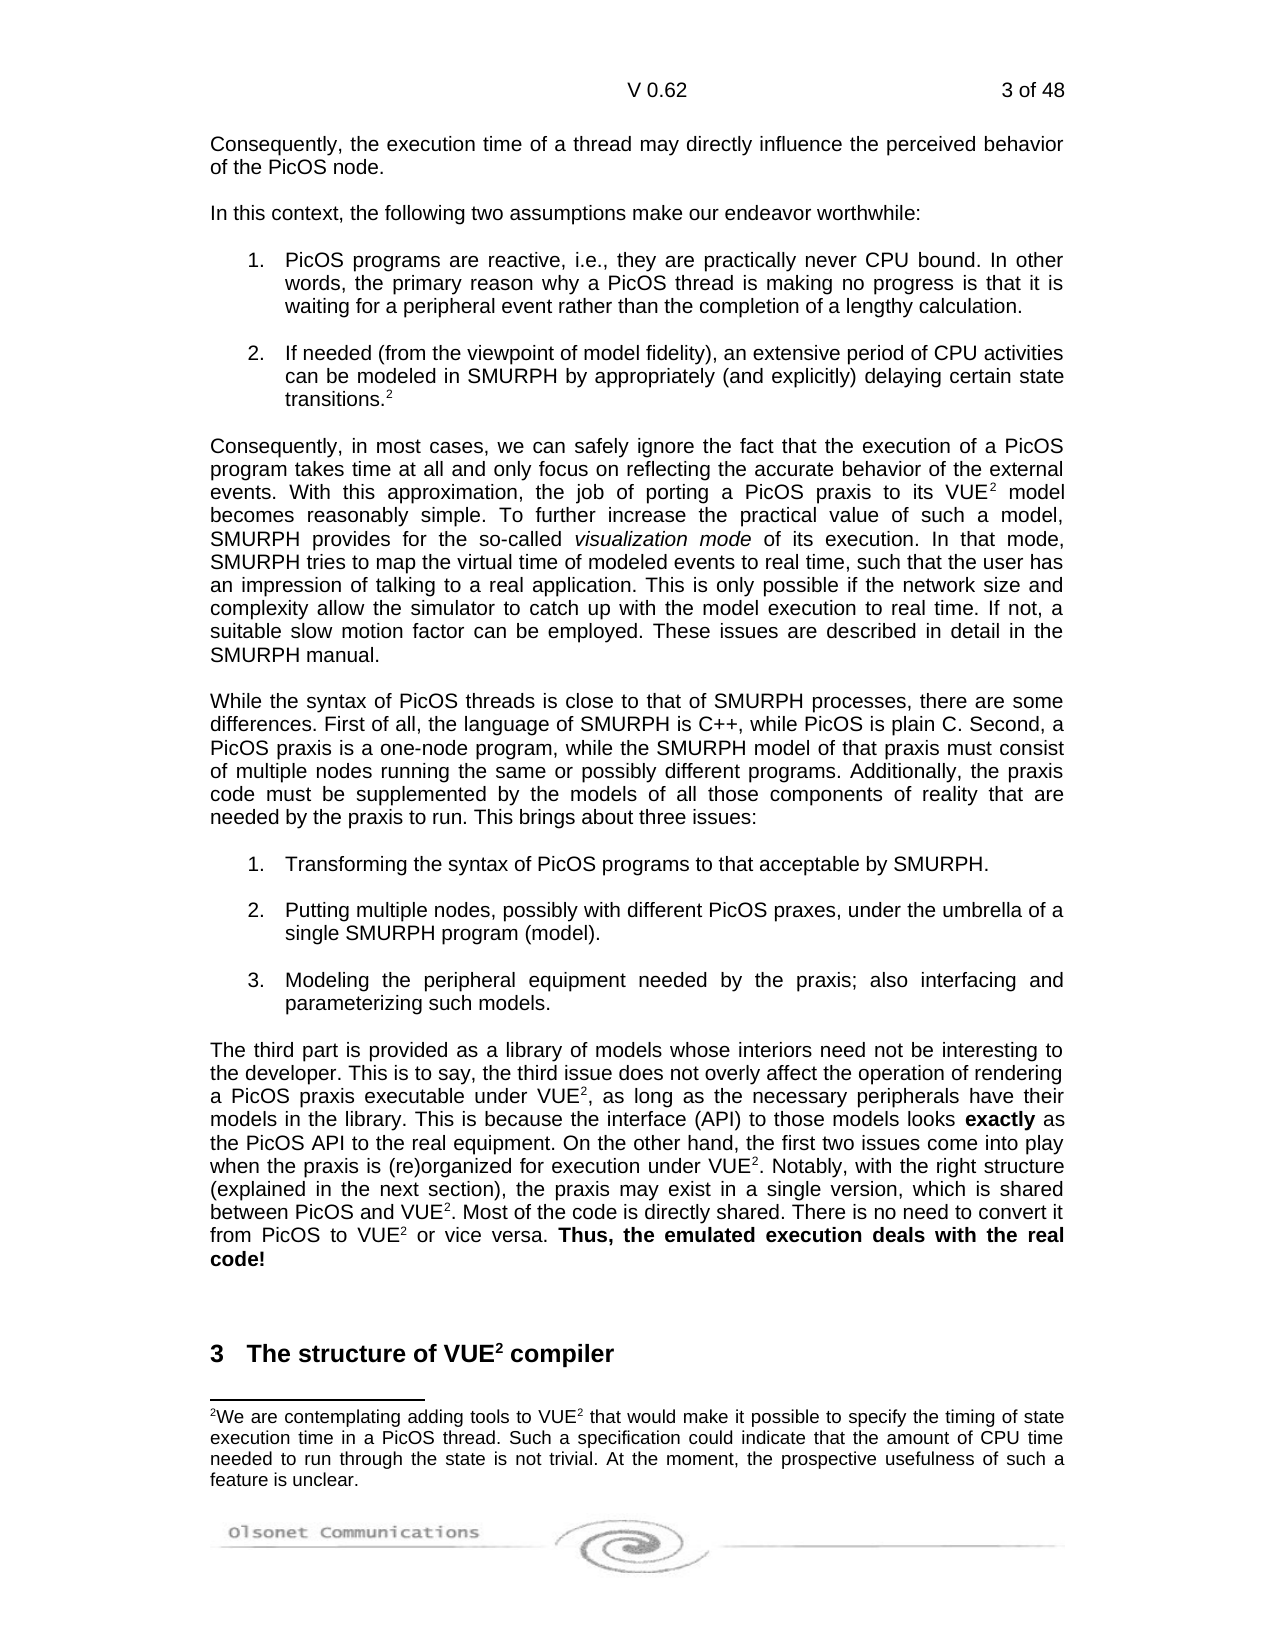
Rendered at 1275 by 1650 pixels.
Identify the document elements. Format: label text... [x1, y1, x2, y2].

picture [210, 1504, 1065, 1596]
list Modeling the peripheral equipment needed by the praxis; also interfacing and parameterizing such models. [247, 968, 1065, 1015]
text Consequently, the execution time of a thread may directly influence the perceived behavior of the PicOS node. [210, 132, 1065, 179]
subtitle The structure of VUE2 compiler [210, 1340, 1065, 1368]
list Transforming the syntax of PicOS programs to that acceptable by SMURPH. [247, 852, 1065, 876]
list If needed (from the viewpoint of model fidelity), an extensive period of CPU activities can be modeled in SMURPH by appropriately (and explicitly) delaying certain state transitions. [247, 341, 1065, 411]
list PicOS programs are reactive, i.e., they are practically never CPU bound. In other words, the primary reason why a PicOS thread is making no progress is that it is waiting for a peripheral event rather than the completion of a lengthy calculation. [247, 248, 1065, 318]
text In this context, the following two assumptions make our endeavor worthwhile: [210, 202, 1065, 225]
text The third part is provided as a library of models whose interiors need not be interesting to the developer. This is to say, the third issue does not overly affect the operation of rendering a PicOS praxis executable under VUE2, as long as the necessary peripherals have their models in the library. This is because the interface (API) to those models looks exactly as the PicOS API to the real equipment. On the other hand, the first two issues come into play when the praxis is (re)organized for execution under VUE2. Notably, with the right structure (explained in the next section), the praxis may exist in a single version, which is shared between PicOS and VUE2. Most of the code is directly shared. There is no need to convert it from PicOS to VUE2 or vice versa. Thus, the emulated execution deals with the real code! [210, 1038, 1065, 1270]
text Consequently, in most cases, we can safely ignore the fact that the execution of a PicOS program takes time at all and only focus on reflecting the accurate behavior of the external events. With this approximation, the job of porting a PicOS praxis to its VUE2 model becomes reasonably simple. To further increase the practical value of such a model, SMURPH provides for the so-called visualization mode of its execution. In that mode, SMURPH tries to map the virtual time of modeled events to real time, such that the user has an impression of talking to a real application. This is only possible if the network size and complexity allow the simulator to catch up with the model execution to real time. If not, a suitable slow motion factor can be employed. These issues are described in detail in the SMURPH manual. [210, 434, 1065, 666]
text While the syntax of PicOS threads is close to that of SMURPH processes, there are some differences. First of all, the language of SMURPH is C++, while PicOS is plain C. Second, a PicOS praxis is a one-node program, while the SMURPH model of that praxis must consist of multiple nodes running the same or possibly different programs. Additionally, the praxis code must be supplemented by the models of all those components of reality that are needed by the praxis to run. This brings about three issues: [210, 690, 1065, 829]
list We are contemplating adding tools to VUE2 that would make it possible to specify the timing of state execution time in a PicOS thread. Such a specification could indicate that the amount of CPU time needed to run through the state is not trivial. At the moment, the prospective usefulness of such a feature is unclear. [210, 1406, 1065, 1490]
list Putting multiple nodes, possibly with different PicOS praxes, under the umbrella of a single SMURPH program (model). [247, 899, 1065, 945]
